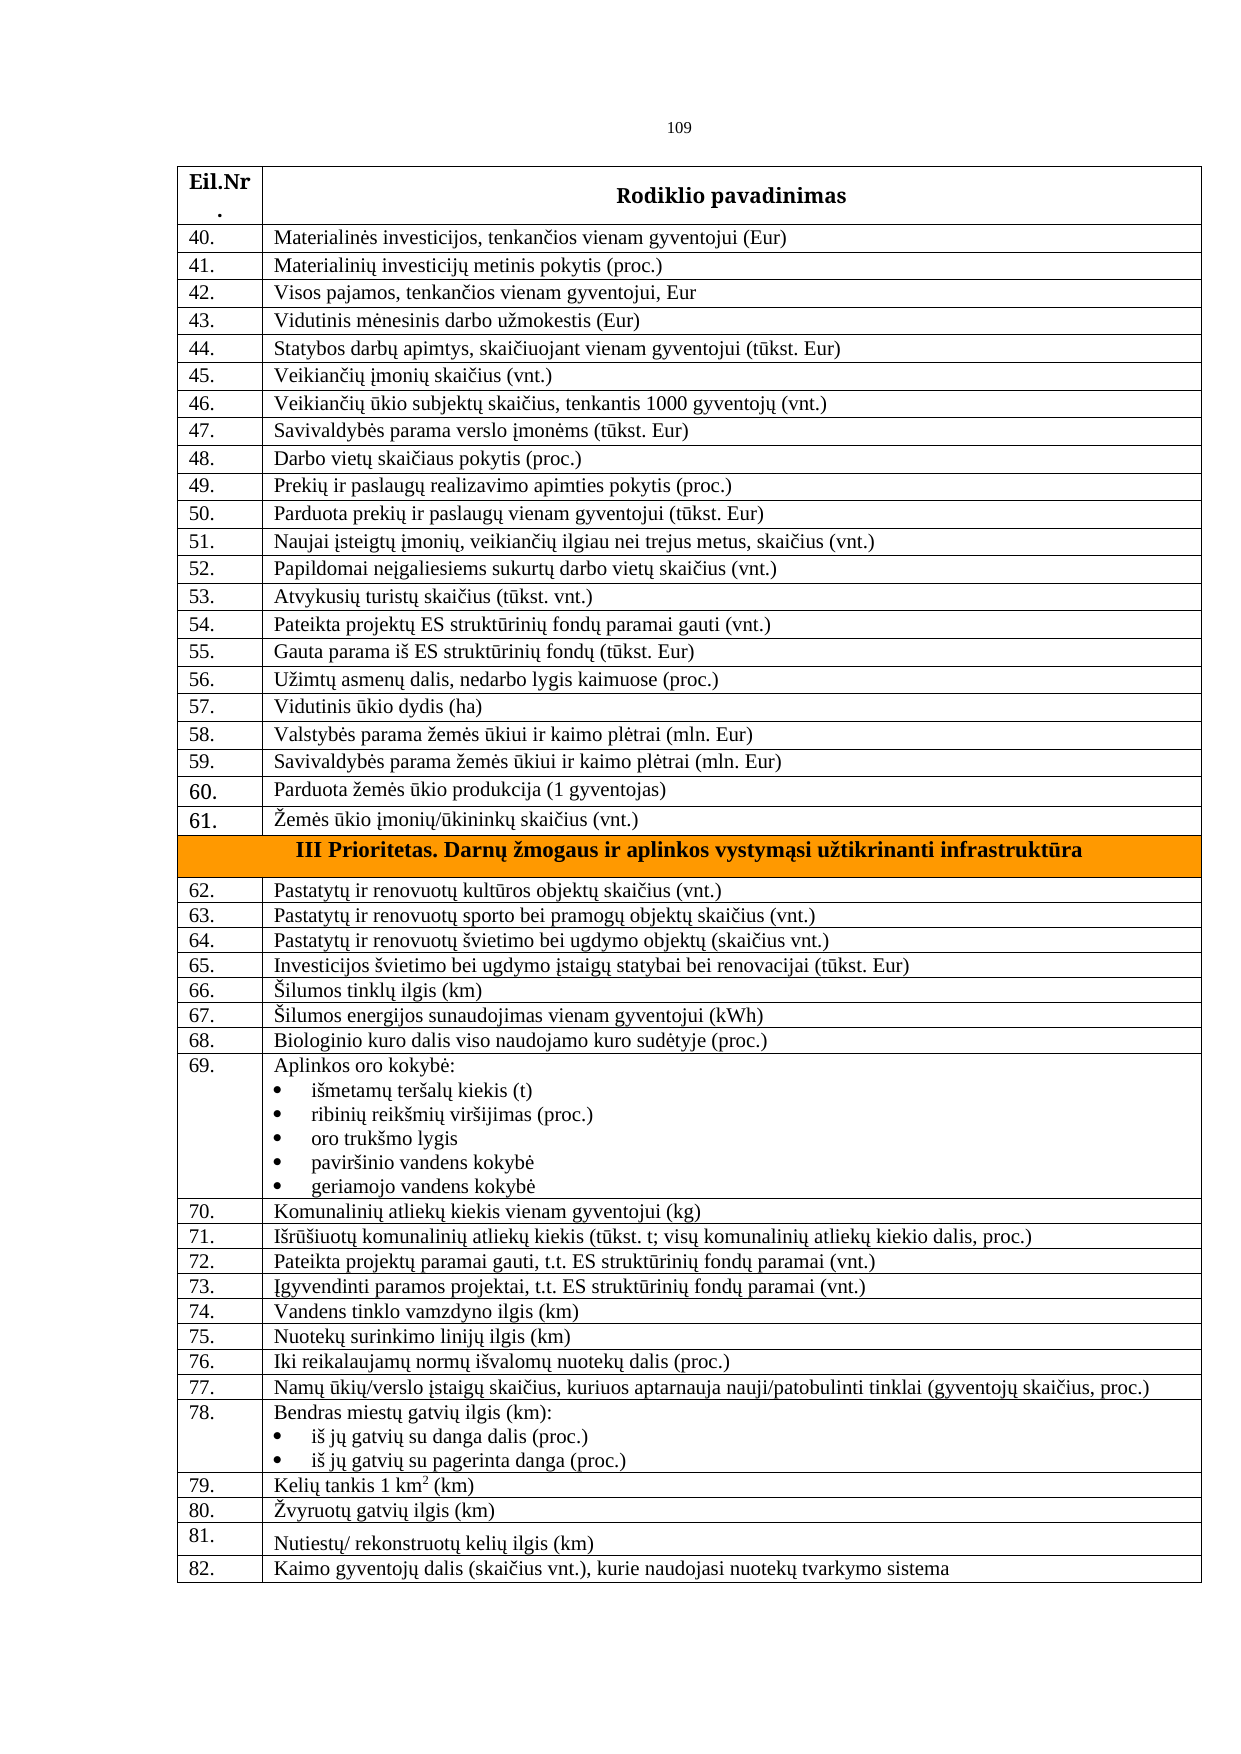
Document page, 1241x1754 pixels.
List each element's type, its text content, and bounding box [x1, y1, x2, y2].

table_cell 57. [178, 694, 262, 721]
table_cell 55. [178, 639, 262, 666]
table_cell Įgyvendinti paramos projektai, t.t. ES struktūrinių fondų paramai (vnt.) [263, 1274, 1201, 1298]
table_cell Pateikta projektų paramai gauti, t.t. ES struktūrinių fondų paramai (vnt.) [263, 1249, 1201, 1273]
table_cell 76. [178, 1350, 262, 1373]
table_cell Šilumos tinklų ilgis (km) [263, 978, 1201, 1002]
table_cell 50. [178, 501, 262, 528]
table_cell 49. [178, 474, 262, 500]
table_cell 59. [178, 750, 262, 776]
table_cell 69. [178, 1054, 262, 1198]
table_cell 65. [178, 953, 262, 977]
table_cell 62. [178, 878, 262, 902]
table_cell 42. [178, 280, 262, 307]
table_cell 44. [178, 335, 262, 362]
table_cell Veikiančių įmonių skaičius (vnt.) [263, 363, 1201, 389]
table_cell Pastatytų ir renovuotų sporto bei pramogų objektų skaičius (vnt.) [263, 903, 1201, 927]
table_cell Parduota prekių ir paslaugų vienam gyventojui (tūkst. Eur) [263, 501, 1201, 528]
table_cell 43. [178, 308, 262, 334]
table_cell Pastatytų ir renovuotų švietimo bei ugdymo objektų (skaičius vnt.) [263, 928, 1201, 952]
table_cell Pateikta projektų ES struktūrinių fondų paramai gauti (vnt.) [263, 611, 1201, 638]
table_cell 51. [178, 529, 262, 555]
table_cell 66. [178, 978, 262, 1002]
table_cell 82. [178, 1556, 262, 1582]
table_cell 73. [178, 1274, 262, 1298]
table_cell Vidutinis ūkio dydis (ha) [263, 694, 1201, 721]
table_cell Statybos darbų apimtys, skaičiuojant vienam gyventojui (tūkst. Eur) [263, 335, 1201, 362]
table_cell Prekių ir paslaugų realizavimo apimties pokytis (proc.) [263, 474, 1201, 500]
table_cell Materialinių investicijų metinis pokytis (proc.) [263, 253, 1201, 279]
table_cell Biologinio kuro dalis viso naudojamo kuro sudėtyje (proc.) [263, 1028, 1201, 1052]
table_cell 60. [178, 777, 262, 806]
table_cell 47. [178, 418, 262, 445]
table_cell Investicijos švietimo bei ugdymo įstaigų statybai bei renovacijai (tūkst. Eur) [263, 953, 1201, 977]
table_cell 71. [178, 1224, 262, 1248]
table_cell 64. [178, 928, 262, 952]
table_cell Bendras miestų gatvių ilgis (km):  iš jų gatvių su danga dalis (proc.)  iš jų gatvių su pagerinta danga (proc.) [263, 1400, 1201, 1472]
table_cell Namų ūkių/verslo įstaigų skaičius, kuriuos aptarnauja nauji/patobulinti tinklai (gyventojų skaičius, proc.) [263, 1375, 1201, 1399]
table_cell 46. [178, 391, 262, 417]
table_cell 61. [178, 807, 262, 835]
table_cell Valstybės parama žemės ūkiui ir kaimo plėtrai (mln. Eur) [263, 722, 1201, 748]
table_cell Aplinkos oro kokybė:  išmetamų teršalų kiekis (t)  ribinių reikšmių viršijimas (proc.)  oro trukšmo lygis  paviršinio vandens kokybė  geriamojo vandens kokybė [263, 1054, 1201, 1198]
table_cell 63. [178, 903, 262, 927]
table_cell 77. [178, 1375, 262, 1399]
table_cell Pastatytų ir renovuotų kultūros objektų skaičius (vnt.) [263, 878, 1201, 902]
table_cell 75. [178, 1324, 262, 1348]
table_cell 52. [178, 556, 262, 583]
table_cell Šilumos energijos sunaudojimas vienam gyventojui (kWh) [263, 1003, 1201, 1027]
table_cell 78. [178, 1400, 262, 1472]
table_cell 68. [178, 1028, 262, 1052]
table_cell Vidutinis mėnesinis darbo užmokestis (Eur) [263, 308, 1201, 334]
table_cell Gauta parama iš ES struktūrinių fondų (tūkst. Eur) [263, 639, 1201, 666]
table_cell Papildomai neįgaliesiems sukurtų darbo vietų skaičius (vnt.) [263, 556, 1201, 583]
table_cell Parduota žemės ūkio produkcija (1 gyventojas) [263, 777, 1201, 806]
table_cell Vandens tinklo vamzdyno ilgis (km) [263, 1299, 1201, 1323]
table_cell 72. [178, 1249, 262, 1273]
table_cell Išrūšiuotų komunalinių atliekų kiekis (tūkst. t; visų komunalinių atliekų kiekio dalis, proc.) [263, 1224, 1201, 1248]
table_cell Savivaldybės parama žemės ūkiui ir kaimo plėtrai (mln. Eur) [263, 750, 1201, 776]
table_cell Žvyruotų gatvių ilgis (km) [263, 1498, 1201, 1522]
table_cell 45. [178, 363, 262, 389]
table_cell Komunalinių atliekų kiekis vienam gyventojui (kg) [263, 1199, 1201, 1223]
table_cell Žemės ūkio įmonių/ūkininkų skaičius (vnt.) [263, 807, 1201, 835]
table_cell Iki reikalaujamų normų išvalomų nuotekų dalis (proc.) [263, 1350, 1201, 1373]
table_cell 81. [178, 1523, 262, 1554]
table_cell 56. [178, 667, 262, 693]
table_cell Užimtų asmenų dalis, nedarbo lygis kaimuose (proc.) [263, 667, 1201, 693]
table_cell Visos pajamos, tenkančios vienam gyventojui, Eur [263, 280, 1201, 307]
table_cell Veikiančių ūkio subjektų skaičius, tenkantis 1000 gyventojų (vnt.) [263, 391, 1201, 417]
table_cell III Prioritetas. Darnų žmogaus ir aplinkos vystymąsi užtikrinanti infrastruktūra [178, 836, 1201, 877]
table_cell 79. [178, 1473, 262, 1497]
table_cell Atvykusių turistų skaičius (tūkst. vnt.) [263, 584, 1201, 610]
table_cell 53. [178, 584, 262, 610]
table_cell Kelių tankis 1 km2 (km) [263, 1473, 1201, 1497]
table_cell 80. [178, 1498, 262, 1522]
table_cell 40. [178, 225, 262, 252]
table_cell 70. [178, 1199, 262, 1223]
table_cell 67. [178, 1003, 262, 1027]
table_cell 48. [178, 446, 262, 472]
table_cell Materialinės investicijos, tenkančios vienam gyventojui (Eur) [263, 225, 1201, 252]
table_cell 58. [178, 722, 262, 748]
table_cell Nutiestų/ rekonstruotų kelių ilgis (km) [263, 1523, 1201, 1554]
table_cell 41. [178, 253, 262, 279]
table_cell Savivaldybės parama verslo įmonėms (tūkst. Eur) [263, 418, 1201, 445]
table_cell Nuotekų surinkimo linijų ilgis (km) [263, 1324, 1201, 1348]
table_cell Naujai įsteigtų įmonių, veikiančių ilgiau nei trejus metus, skaičius (vnt.) [263, 529, 1201, 555]
table_header Rodiklio pavadinimas [263, 167, 1201, 224]
table_header Eil.Nr. [178, 167, 262, 224]
table_cell Kaimo gyventojų dalis (skaičius vnt.), kurie naudojasi nuotekų tvarkymo sistema [263, 1556, 1201, 1582]
table_cell Darbo vietų skaičiaus pokytis (proc.) [263, 446, 1201, 472]
table_cell 74. [178, 1299, 262, 1323]
table_cell 54. [178, 611, 262, 638]
